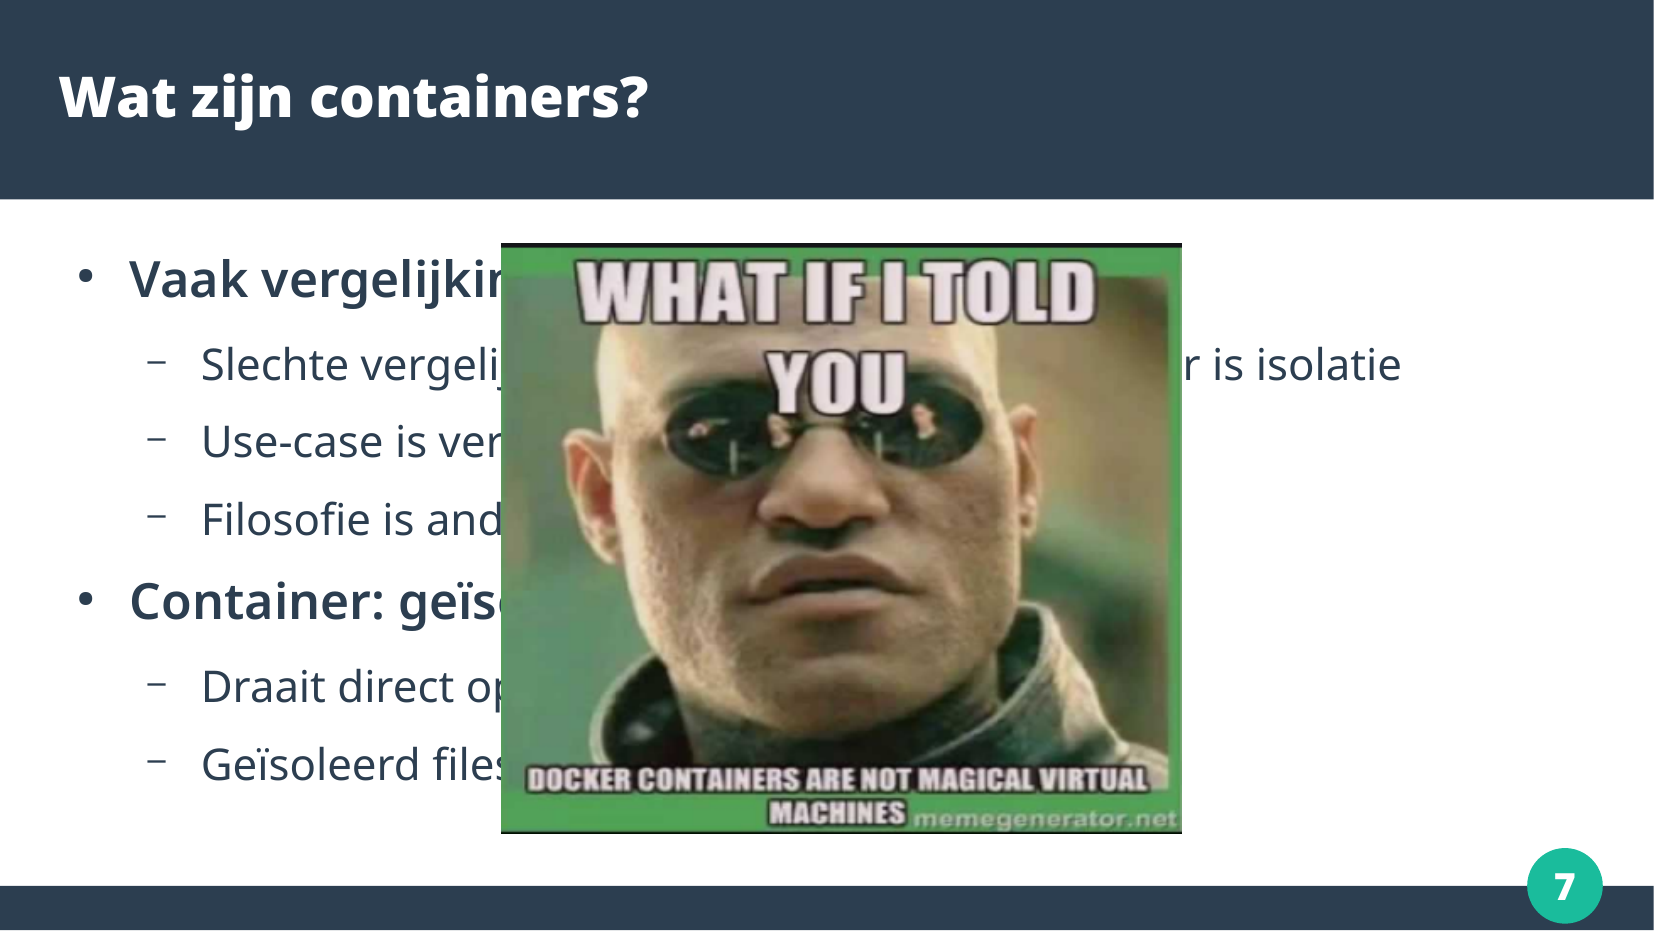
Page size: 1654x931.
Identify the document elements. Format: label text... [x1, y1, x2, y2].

picture [501, 243, 1182, 834]
title Wat zijn containers? [59, 37, 1595, 156]
list Vaak vergelijking met Virtual Machines Slechte vergelijking: VM is virtualisatie, container is isolatie Use-case is verschillend Filosofie is anders Container: geïsoleerd proces Draait direct op kernel van de host Geïsoleerd filesysteem met eigen libraries [59, 243, 1595, 864]
